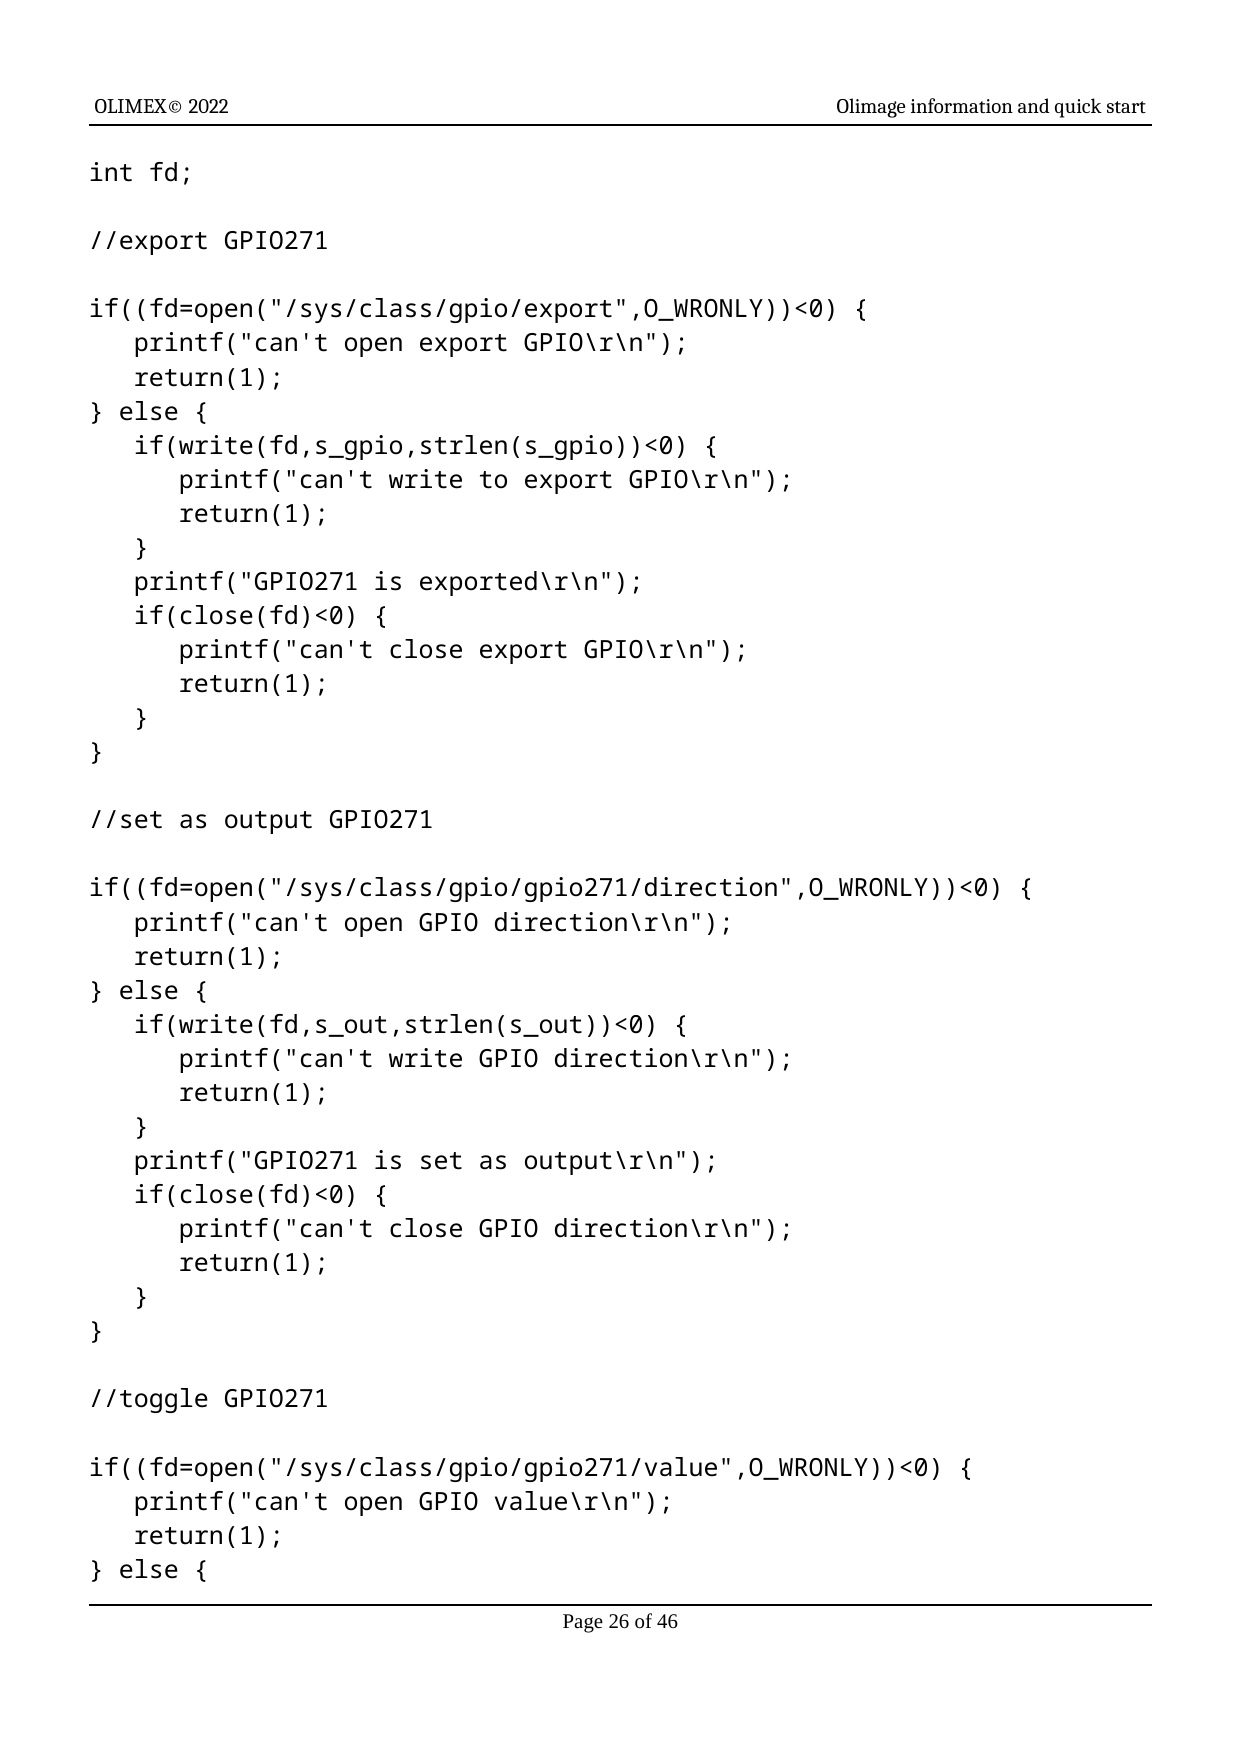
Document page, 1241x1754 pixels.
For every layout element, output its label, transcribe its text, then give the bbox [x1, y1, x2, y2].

text return(1); [88, 938, 1152, 972]
text if(write(fd,s_out,strlen(s_out))<0) { [88, 1006, 1152, 1040]
text printf("can't open export GPIO\r\n"); [88, 325, 1152, 359]
text } [88, 1313, 1152, 1347]
text } else { [88, 972, 1152, 1006]
text } [88, 700, 1152, 734]
text } [88, 1279, 1152, 1313]
text } else { [88, 1551, 1152, 1585]
text if(write(fd,s_gpio,strlen(s_gpio))<0) { [88, 427, 1152, 461]
text printf("can't open GPIO value\r\n"); [88, 1483, 1152, 1517]
text int fd; [88, 155, 1152, 189]
text //export GPIO271 [88, 223, 1152, 257]
text return(1); [88, 495, 1152, 529]
text //set as output GPIO271 [88, 802, 1152, 836]
text return(1); [88, 666, 1152, 700]
text printf("can't open GPIO direction\r\n"); [88, 904, 1152, 938]
text printf("GPIO271 is exported\r\n"); [88, 563, 1152, 598]
text if(close(fd)<0) { [88, 598, 1152, 632]
text printf("can't write GPIO direction\r\n"); [88, 1040, 1152, 1074]
text } [88, 734, 1152, 768]
text printf("can't write to export GPIO\r\n"); [88, 461, 1152, 495]
text return(1); [88, 359, 1152, 393]
text if((fd=open("/sys/class/gpio/gpio271/direction",O_WRONLY))<0) { [88, 870, 1152, 904]
text } [88, 529, 1152, 563]
text if((fd=open("/sys/class/gpio/export",O_WRONLY))<0) { [88, 291, 1152, 325]
text if((fd=open("/sys/class/gpio/gpio271/value",O_WRONLY))<0) { [88, 1449, 1152, 1483]
text //toggle GPIO271 [88, 1381, 1152, 1415]
text if(close(fd)<0) { [88, 1177, 1152, 1211]
text printf("can't close GPIO direction\r\n"); [88, 1211, 1152, 1245]
text printf("GPIO271 is set as output\r\n"); [88, 1143, 1152, 1177]
text return(1); [88, 1517, 1152, 1551]
text } else { [88, 393, 1152, 427]
text return(1); [88, 1074, 1152, 1108]
text return(1); [88, 1245, 1152, 1279]
text } [88, 1108, 1152, 1143]
text printf("can't close export GPIO\r\n"); [88, 632, 1152, 666]
